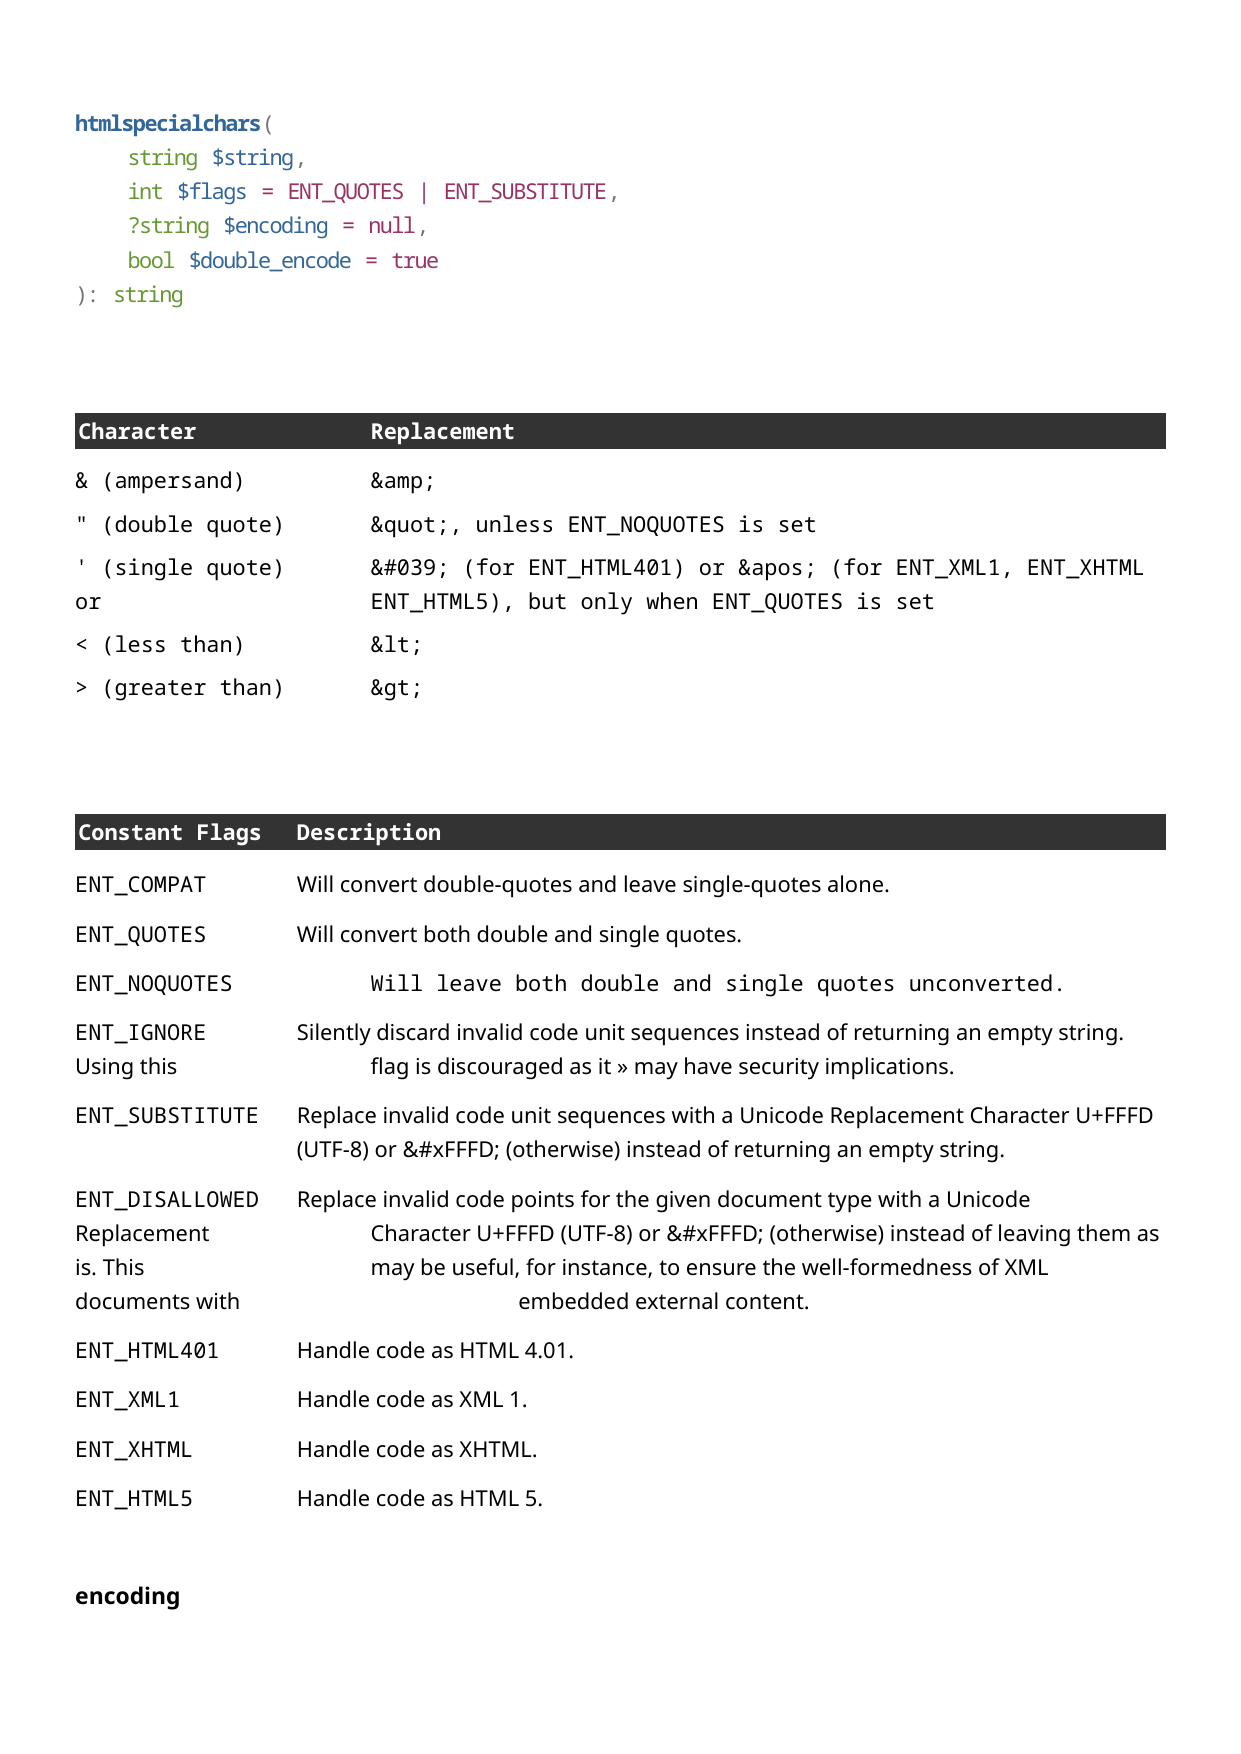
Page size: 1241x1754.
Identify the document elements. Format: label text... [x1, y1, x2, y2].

text > (greater than) &gt; [75, 672, 1166, 702]
text ENT_XHTML Handle code as XHTML. [75, 1434, 1166, 1463]
text " (double quote) &quot;, unless ENT_NOQUOTES is set [75, 508, 1166, 538]
text ENT_XML1 Handle code as XML 1. [75, 1384, 1166, 1414]
text ENT_HTML401 Handle code as HTML 4.01. [75, 1335, 1166, 1365]
text Constant Flags Description [75, 814, 1166, 850]
text ENT_HTML5 Handle code as HTML 5. [75, 1483, 1166, 1513]
text ENT_IGNORE Silently discard invalid code unit sequences instead of returning an empty string. Using this flag is discouraged as it » may have security implications. [75, 1017, 1166, 1081]
text ' (single quote) &#039; (for ENT_HTML401) or &apos; (for ENT_XML1, ENT_XHTML or ENT_HTML5), but only when ENT_QUOTES is set [75, 552, 1166, 616]
text Character Replacement [75, 413, 1166, 449]
text < (less than) &lt; [75, 629, 1166, 659]
text ENT_NOQUOTES Will leave both double and single quotes unconverted. [75, 968, 1166, 998]
text ENT_QUOTES Will convert both double and single quotes. [75, 919, 1166, 948]
text ENT_SUBSTITUTE Replace invalid code unit sequences with a Unicode Replacement Character U+FFFD (UTF-8) or &#xFFFD; (otherwise) instead of returning an empty string. [75, 1100, 1166, 1164]
text & (ampersand) &amp; [75, 465, 1166, 495]
text htmlspecialchars( string $string, int $flags = ENT_QUOTES | ENT_SUBSTITUTE, ?string $encoding = null, bool $double_encode = true ): string [75, 108, 1166, 309]
text ENT_DISALLOWED Replace invalid code points for the given document type with a Unicode Replacement Character U+FFFD (UTF-8) or &#xFFFD; (otherwise) instead of leaving them as is. This may be useful, for instance, to ensure the well-formedness of XML documents with embedded external content. [75, 1184, 1166, 1316]
subtitle encoding [75, 1580, 1166, 1611]
text ENT_COMPAT Will convert double-quotes and leave single-quotes alone. [75, 869, 1166, 899]
